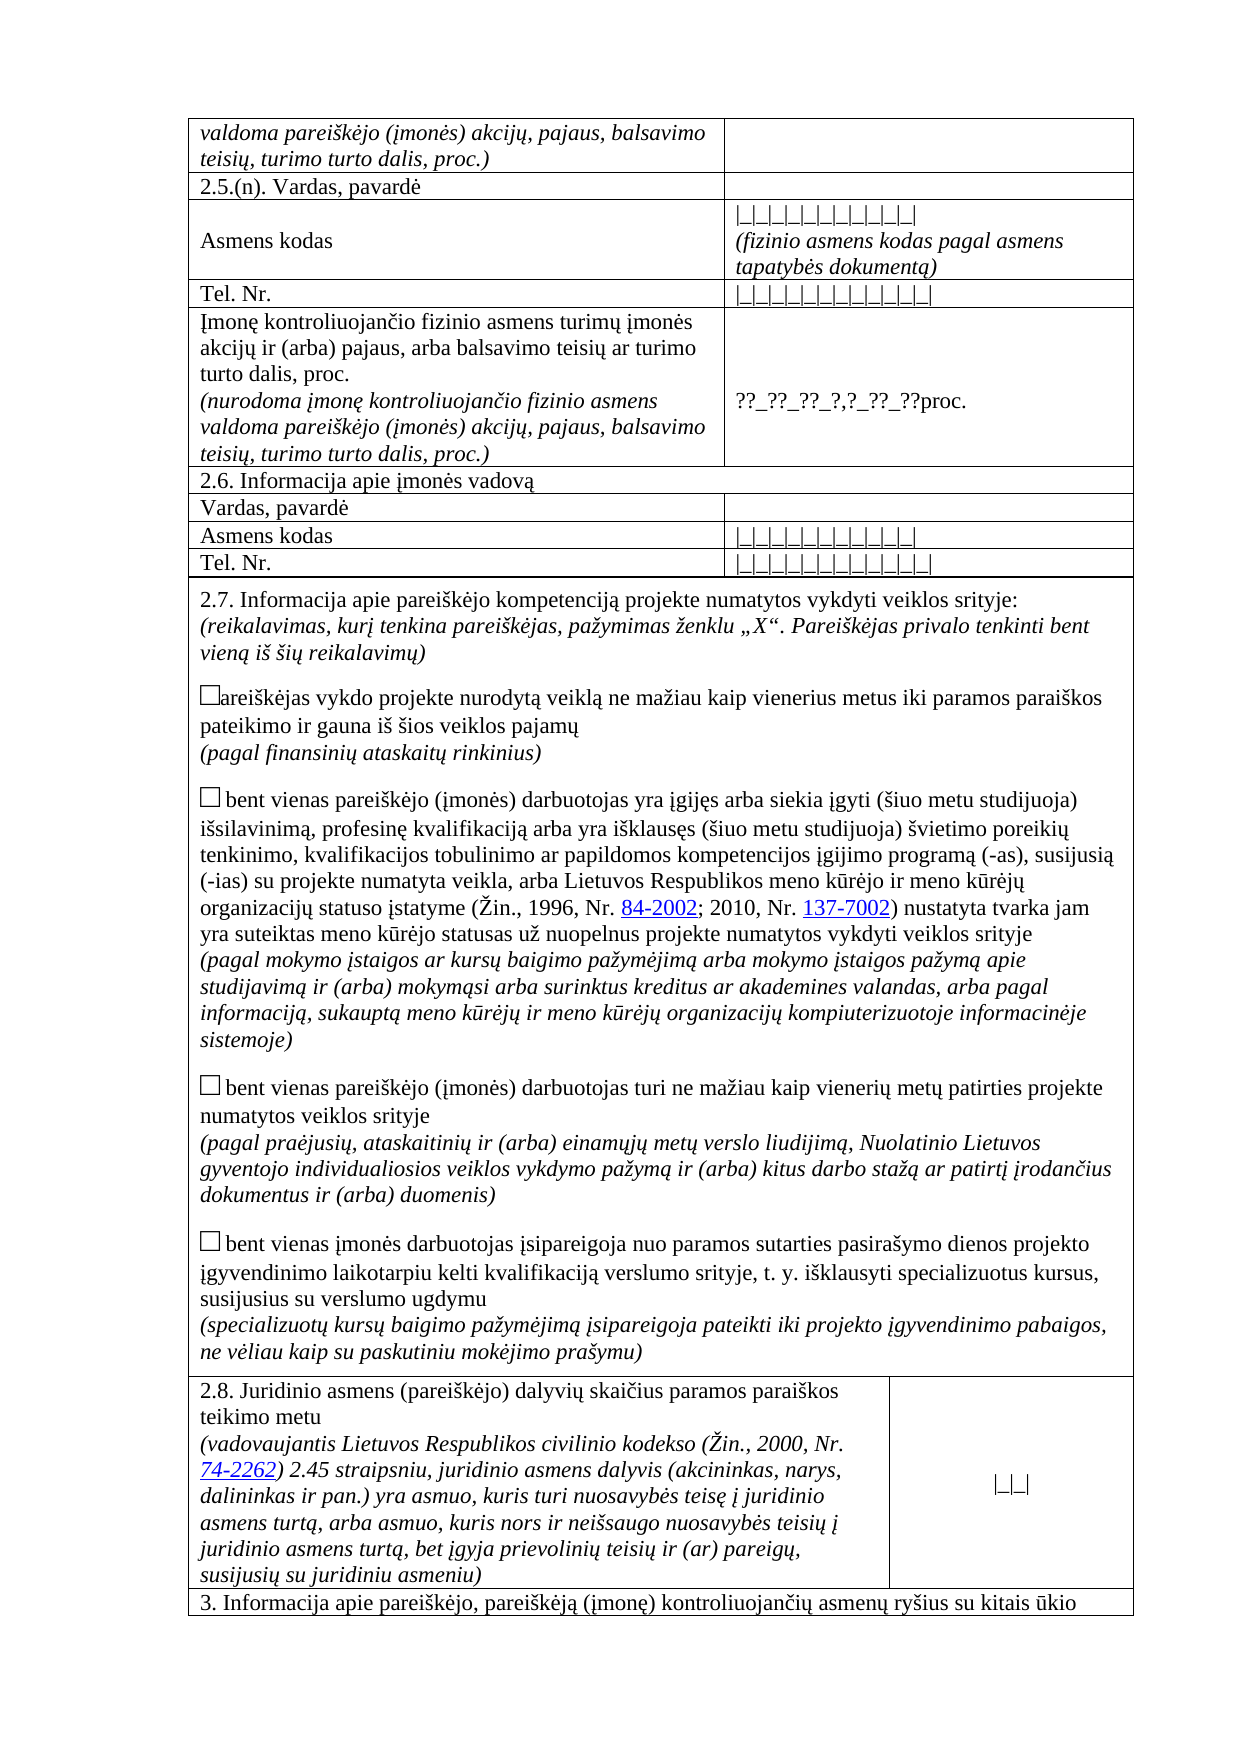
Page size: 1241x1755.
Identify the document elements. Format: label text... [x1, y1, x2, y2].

table_cell Asmens kodas [189, 200, 724, 279]
table_cell □ pareiškėjas vykdo projekte nurodytą veiklą ne mažiau kaip vienerius metus iki paramos paraiškos pateikimo ir gauna iš šios veiklos pajamų (pagal finansinių ataskaitų rinkinius) [189, 674, 1133, 765]
table_cell [725, 173, 1133, 199]
table_cell ___,__proc. [725, 308, 1133, 466]
table_cell 2.7. Informacija apie pareiškėjo kompetenciją projekte numatytos vykdyti veiklos srityje: (reikalavimas, kurį tenkina pareiškėjas, pažymimas ženklu „X“. Pareiškėjas privalo tenkinti bent vieną iš šių reikalavimų) [189, 578, 1133, 674]
table_cell 2.6. Informacija apie įmonės vadovą [189, 467, 1133, 493]
table_cell Asmens kodas [189, 522, 724, 548]
table_cell □ bent vienas pareiškėjo (įmonės) darbuotojas turi ne mažiau kaip vienerių metų patirties projekte numatytos veiklos srityje (pagal praėjusių, ataskaitinių ir (arba) einamųjų metų verslo liudijimą, Nuolatinio Lietuvos gyventojo individualiosios veiklos vykdymo pažymą ir (arba) kitus darbo stažą ar patirtį įrodančius dokumentus ir (arba) duomenis) [189, 1064, 1133, 1209]
table_cell □ bent vienas pareiškėjo (įmonės) darbuotojas yra įgijęs arba siekia įgyti (šiuo metu studijuoja) išsilavinimą, profesinę kvalifikaciją arba yra išklausęs (šiuo metu studijuoja) švietimo poreikių tenkinimo, kvalifikacijos tobulinimo ar papildomos kompetencijos įgijimo programą (-as), susijusią (-ias) su projekte numatyta veikla, arba Lietuvos Respublikos meno kūrėjo ir meno kūrėjų organizacijų statuso įstatyme (Žin., 1996, Nr. 84-2002; 2010, Nr. 137-7002) nustatyta tvarka jam yra suteiktas meno kūrėjo statusas už nuopelnus projekte numatytos vykdyti veiklos srityje (pagal mokymo įstaigos ar kursų baigimo pažymėjimą arba mokymo įstaigos pažymą apie studijavimą ir (arba) mokymąsi arba surinktus kreditus ar akademines valandas, arba pagal informaciją, sukauptą meno kūrėjų ir meno kūrėjų organizacijų kompiuterizuotoje informacinėje sistemoje) [189, 765, 1133, 1063]
table_cell Įmonę kontroliuojančio fizinio asmens turimų įmonės akcijų ir (arba) pajaus, arba balsavimo teisių ar turimo turto dalis, proc. (nurodoma įmonę kontroliuojančio fizinio asmens valdoma pareiškėjo (įmonės) akcijų, pajaus, balsavimo teisių, turimo turto dalis, proc.) [189, 308, 724, 466]
table_cell Tel. Nr. [189, 549, 724, 576]
table_cell 3. Informacija apie pareiškėjo, pareiškėją (įmonę) kontroliuojančių asmenų ryšius su kitais ūkio [189, 1589, 1133, 1615]
table_cell Tel. Nr. [189, 280, 724, 307]
table_cell |_|_| [890, 1377, 1133, 1588]
table_cell [725, 494, 1133, 521]
table_cell |_|_|_|_|_|_|_|_|_|_|_|_| [725, 280, 1133, 307]
table_cell [725, 119, 1133, 172]
table_cell |_|_|_|_|_|_|_|_|_|_|_| (fizinio asmens kodas pagal asmens tapatybės dokumentą) [725, 200, 1133, 279]
table_cell □ bent vienas įmonės darbuotojas įsipareigoja nuo paramos sutarties pasirašymo dienos projekto įgyvendinimo laikotarpiu kelti kvalifikaciją verslumo srityje, t. y. išklausyti specializuotus kursus, susijusius su verslumo ugdymu (specializuotų kursų baigimo pažymėjimą įsipareigoja pateikti iki projekto įgyvendinimo pabaigos, ne vėliau kaip su paskutiniu mokėjimo prašymu) [189, 1209, 1133, 1376]
table_cell 2.8. Juridinio asmens (pareiškėjo) dalyvių skaičius paramos paraiškos teikimo metu (vadovaujantis Lietuvos Respublikos civilinio kodekso (Žin., 2000, Nr. 74-2262) 2.45 straipsniu, juridinio asmens dalyvis (akcininkas, narys, dalininkas ir pan.) yra asmuo, kuris turi nuosavybės teisę į juridinio asmens turtą, arba asmuo, kuris nors ir neišsaugo nuosavybės teisių į juridinio asmens turtą, bet įgyja prievolinių teisių ir (ar) pareigų, susijusių su juridiniu asmeniu) [189, 1377, 889, 1588]
table_cell Vardas, pavardė [189, 494, 724, 521]
table_cell 2.5.(n). Vardas, pavardė [189, 173, 724, 199]
table_cell |_|_|_|_|_|_|_|_|_|_|_| [725, 522, 1133, 548]
table_cell |_|_|_|_|_|_|_|_|_|_|_|_| [725, 549, 1133, 576]
table_cell valdoma pareiškėjo (įmonės) akcijų, pajaus, balsavimo teisių, turimo turto dalis, proc.) [189, 119, 724, 172]
